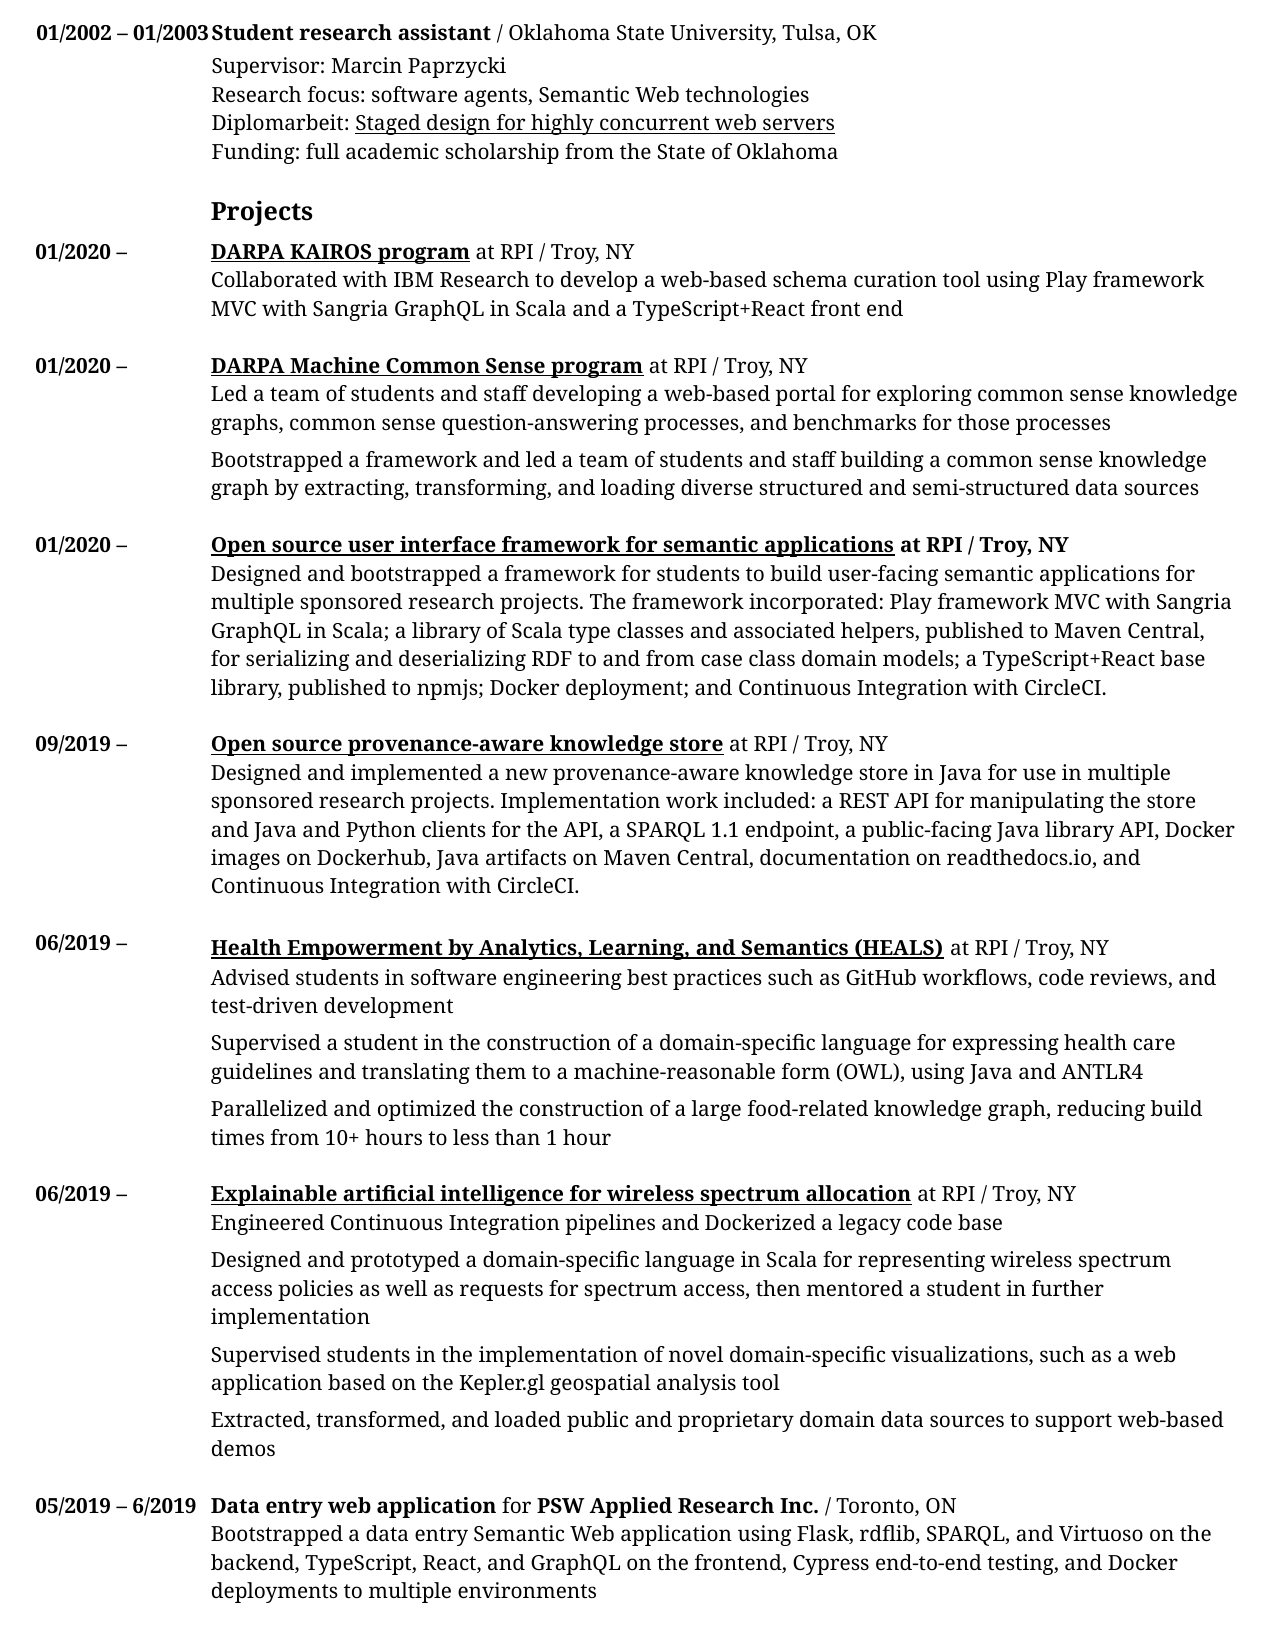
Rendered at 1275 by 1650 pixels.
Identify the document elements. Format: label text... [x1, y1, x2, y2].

table_cell DARPA KAIROS program at RPI / Troy, NY [211, 237, 1239, 265]
table_cell [211, 1151, 1239, 1179]
table_cell DARPA Machine Common Sense program at RPI / Troy, NY [211, 351, 1239, 379]
table_cell [35, 1463, 211, 1491]
table_cell Open source provenance-aware knowledge store at RPI / Troy, NY [211, 730, 1239, 758]
table_cell 01/2002 – 01/2003 [36, 18, 211, 52]
table_cell Student research assistant / Oklahoma State University, Tulsa, OK [211, 18, 1239, 52]
table_cell Data entry web application for PSW Applied Research Inc. / Toronto, ON [211, 1491, 1239, 1519]
table_cell [211, 900, 1239, 928]
table_cell [35, 900, 211, 928]
table_cell [35, 1519, 211, 1604]
table_cell [211, 701, 1239, 729]
table_cell Supervisor: Marcin Paprzycki Research focus: software agents, Semantic Web technologies Diplomarbeit: Staged design for highly concurrent web servers Funding: full academic scholarship from the State of Oklahoma [211, 52, 1239, 165]
table_cell [211, 322, 1239, 351]
table_header [35, 194, 211, 237]
table_cell [35, 1208, 211, 1462]
table_cell 05/2019 – 6/2019 [35, 1491, 211, 1519]
table_cell 09/2019 – [35, 730, 211, 758]
table_cell [35, 758, 211, 900]
table_cell [211, 502, 1239, 530]
table_cell Explainable artificial intelligence for wireless spectrum allocation at RPI / Troy, NY [211, 1180, 1239, 1208]
table_cell [35, 963, 211, 1151]
table_cell Health Empowerment by Analytics, Learning, and Semantics (HEALS) at RPI / Troy, NY [211, 929, 1239, 963]
table_cell Collaborated with IBM Research to develop a web-based schema curation tool using Play framework MVC with Sangria GraphQL in Scala and a TypeScript+React front end [211, 265, 1239, 322]
table_cell Led a team of students and staff developing a web-based portal for exploring common sense knowledge graphs, common sense question-answering processes, and benchmarks for those processes Bootstrapped a framework and led a team of students and staff building a common sense knowledge graph by extracting, transforming, and loading diverse structured and semi-structured data sources [211, 379, 1239, 502]
table_cell Bootstrapped a data entry Semantic Web application using Flask, rdflib, SPARQL, and Virtuoso on the backend, TypeScript, React, and GraphQL on the frontend, Cypress end-to-end testing, and Docker deployments to multiple environments [211, 1519, 1239, 1604]
table_cell Advised students in software engineering best practices such as GitHub workflows, code reviews, and test-driven development Supervised a student in the construction of a domain-specific language for expressing health care guidelines and translating them to a machine-reasonable form (OWL), using Java and ANTLR4 Parallelized and optimized the construction of a large food-related knowledge graph, reducing build times from 10+ hours to less than 1 hour [211, 963, 1239, 1151]
table_header Projects [211, 194, 1239, 237]
table_cell [35, 322, 211, 351]
table_cell [35, 265, 211, 322]
table_cell [211, 1463, 1239, 1491]
table_cell [35, 379, 211, 502]
table_cell 06/2019 – [35, 1180, 211, 1208]
table_cell [35, 559, 211, 701]
table_cell [35, 701, 211, 729]
table_cell Designed and bootstrapped a framework for students to build user-facing semantic applications for multiple sponsored research projects. The framework incorporated: Play framework MVC with Sangria GraphQL in Scala; a library of Scala type classes and associated helpers, published to Maven Central, for serializing and deserializing RDF to and from case class domain models; a TypeScript+React base library, published to npmjs; Docker deployment; and Continuous Integration with CircleCI. [211, 559, 1239, 701]
table_cell 01/2020 – [35, 530, 211, 559]
table_cell [35, 1151, 211, 1179]
table_cell [36, 52, 211, 165]
table_cell 01/2020 – [35, 351, 211, 379]
table_cell [35, 502, 211, 530]
table_cell 06/2019 – [35, 929, 211, 963]
table_cell 01/2020 – [35, 237, 211, 265]
table_cell Open source user interface framework for semantic applications at RPI / Troy, NY [211, 530, 1239, 559]
table_cell Engineered Continuous Integration pipelines and Dockerized a legacy code base Designed and prototyped a domain-specific language in Scala for representing wireless spectrum access policies as well as requests for spectrum access, then mentored a student in further implementation Supervised students in the implementation of novel domain-specific visualizations, such as a web application based on the Kepler.gl geospatial analysis tool Extracted, transformed, and loaded public and proprietary domain data sources to support web-based demos [211, 1208, 1239, 1462]
table_cell Designed and implemented a new provenance-aware knowledge store in Java for use in multiple sponsored research projects. Implementation work included: a REST API for manipulating the store and Java and Python clients for the API, a SPARQL 1.1 endpoint, a public-facing Java library API, Docker images on Dockerhub, Java artifacts on Maven Central, documentation on readthedocs.io, and Continuous Integration with CircleCI. [211, 758, 1239, 900]
